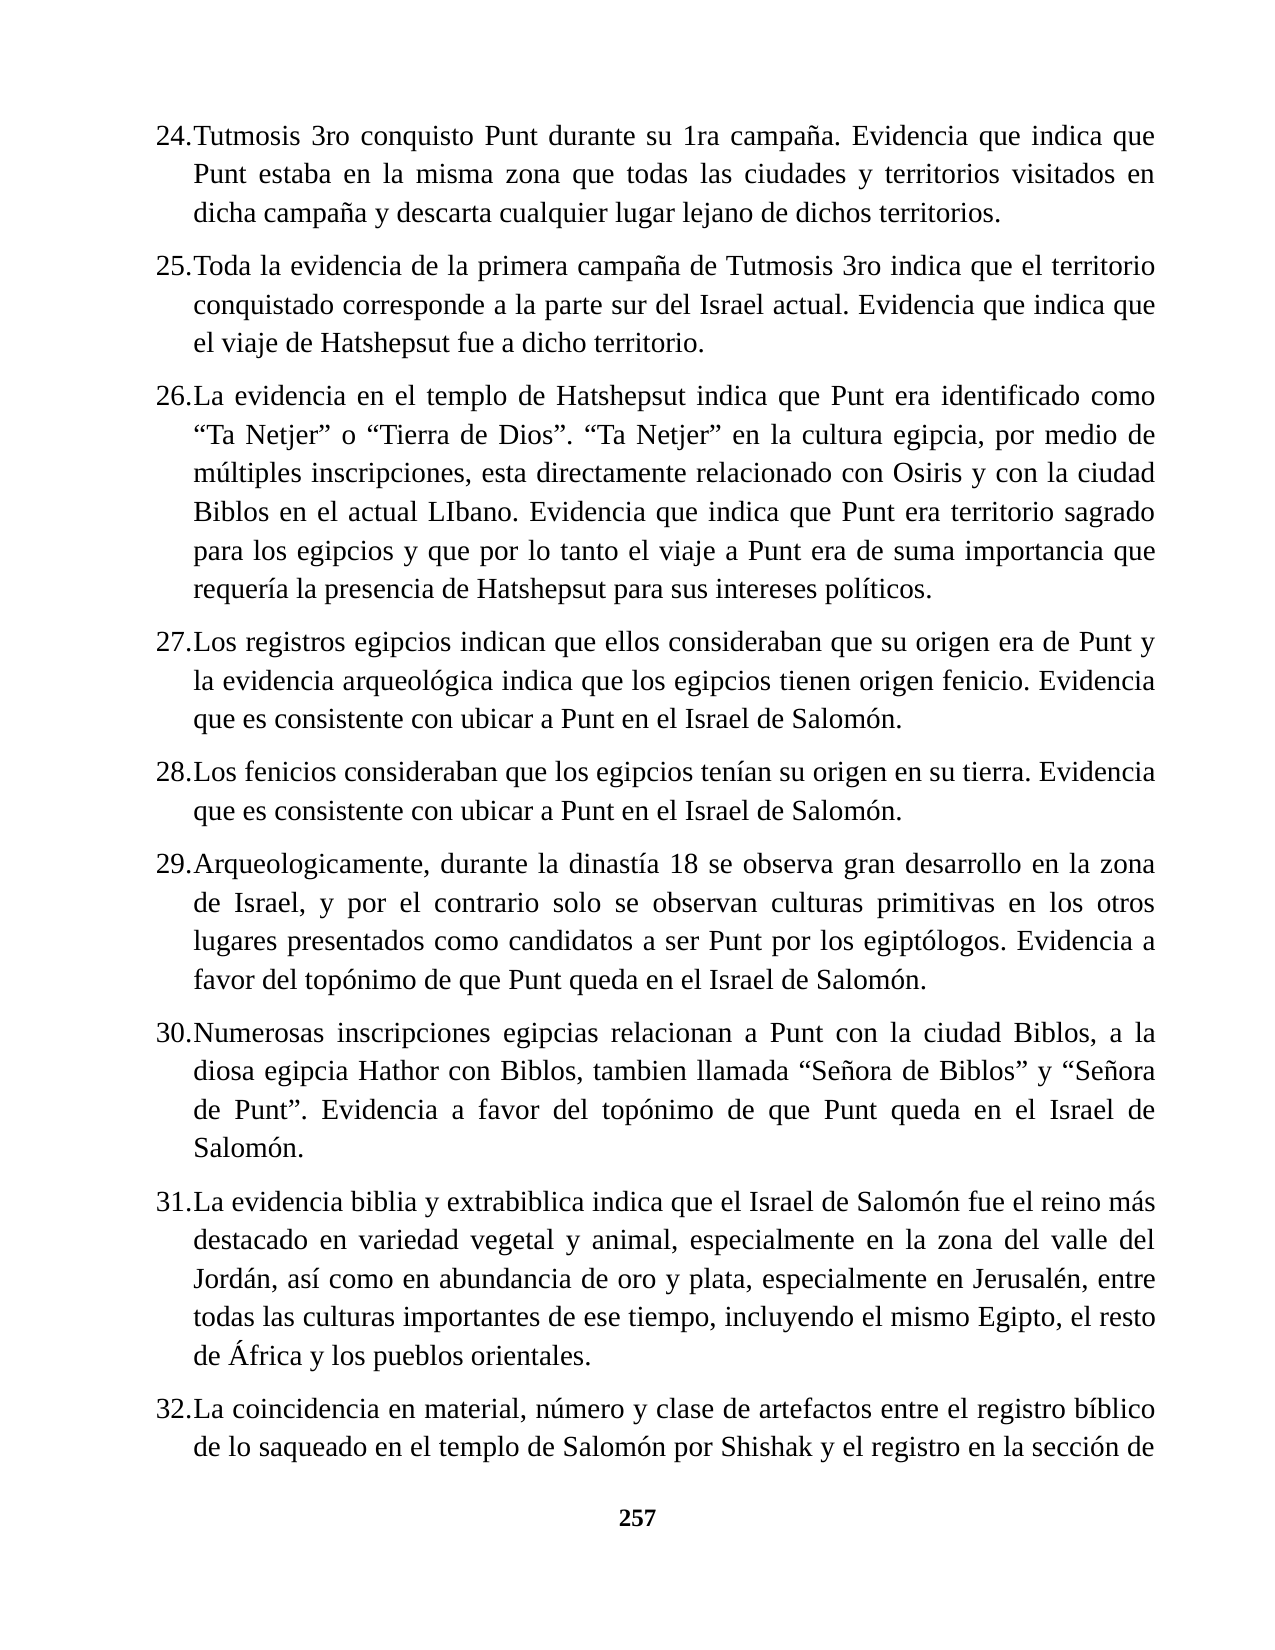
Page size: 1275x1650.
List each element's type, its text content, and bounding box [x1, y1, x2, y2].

list Tutmosis 3ro conquisto Punt durante su 1ra campaña. Evidencia que indica que Punt estaba en la misma zona que todas las ciudades y territorios visitados en dicha campaña y descarta cualquier lugar lejano de dichos territorios. [156, 118, 1157, 229]
list La evidencia biblia y extrabiblica indica que el Israel de Salomón fue el reino más destacado en variedad vegetal y animal, especialmente en la zona del valle del Jordán, así como en abundancia de oro y plata, especialmente en Jerusalén, entre todas las culturas importantes de ese tiempo, incluyendo el mismo Egipto, el resto de África y los pueblos orientales. [156, 1184, 1157, 1371]
list La evidencia en el templo de Hatshepsut indica que Punt era identificado como “Ta Netjer” o “Tierra de Dios”. “Ta Netjer” en la cultura egipcia, por medio de múltiples inscripciones, esta directamente relacionado con Osiris y con la ciudad Biblos en el actual LIbano. Evidencia que indica que Punt era territorio sagrado para los egipcios y que por lo tanto el viaje a Punt era de suma importancia que requería la presencia de Hatshepsut para sus intereses políticos. [156, 378, 1157, 605]
list Los fenicios consideraban que los egipcios tenían su origen en su tierra. Evidencia que es consistente con ubicar a Punt en el Israel de Salomón. [156, 754, 1157, 827]
list Numerosas inscripciones egipcias relacionan a Punt con la ciudad Biblos, a la diosa egipcia Hathor con Biblos, tambien llamada “Señora de Biblos” y “Señora de Punt”. Evidencia a favor del topónimo de que Punt queda en el Israel de Salomón. [156, 1015, 1157, 1164]
list Toda la evidencia de la primera campaña de Tutmosis 3ro indica que el territorio conquistado corresponde a la parte sur del Israel actual. Evidencia que indica que el viaje de Hatshepsut fue a dicho territorio. [156, 248, 1157, 359]
list La coincidencia en material, número y clase de artefactos entre el registro bíblico de lo saqueado en el templo de Salomón por Shishak y el registro en la sección de [156, 1391, 1157, 1463]
list Arqueologicamente, durante la dinastía 18 se observa gran desarrollo en la zona de Israel, y por el contrario solo se observan culturas primitivas en los otros lugares presentados como candidatos a ser Punt por los egiptólogos. Evidencia a favor del topónimo de que Punt queda en el Israel de Salomón. [156, 846, 1157, 995]
list Los registros egipcios indican que ellos consideraban que su origen era de Punt y la evidencia arqueológica indica que los egipcios tienen origen fenicio. Evidencia que es consistente con ubicar a Punt en el Israel de Salomón. [156, 624, 1157, 735]
